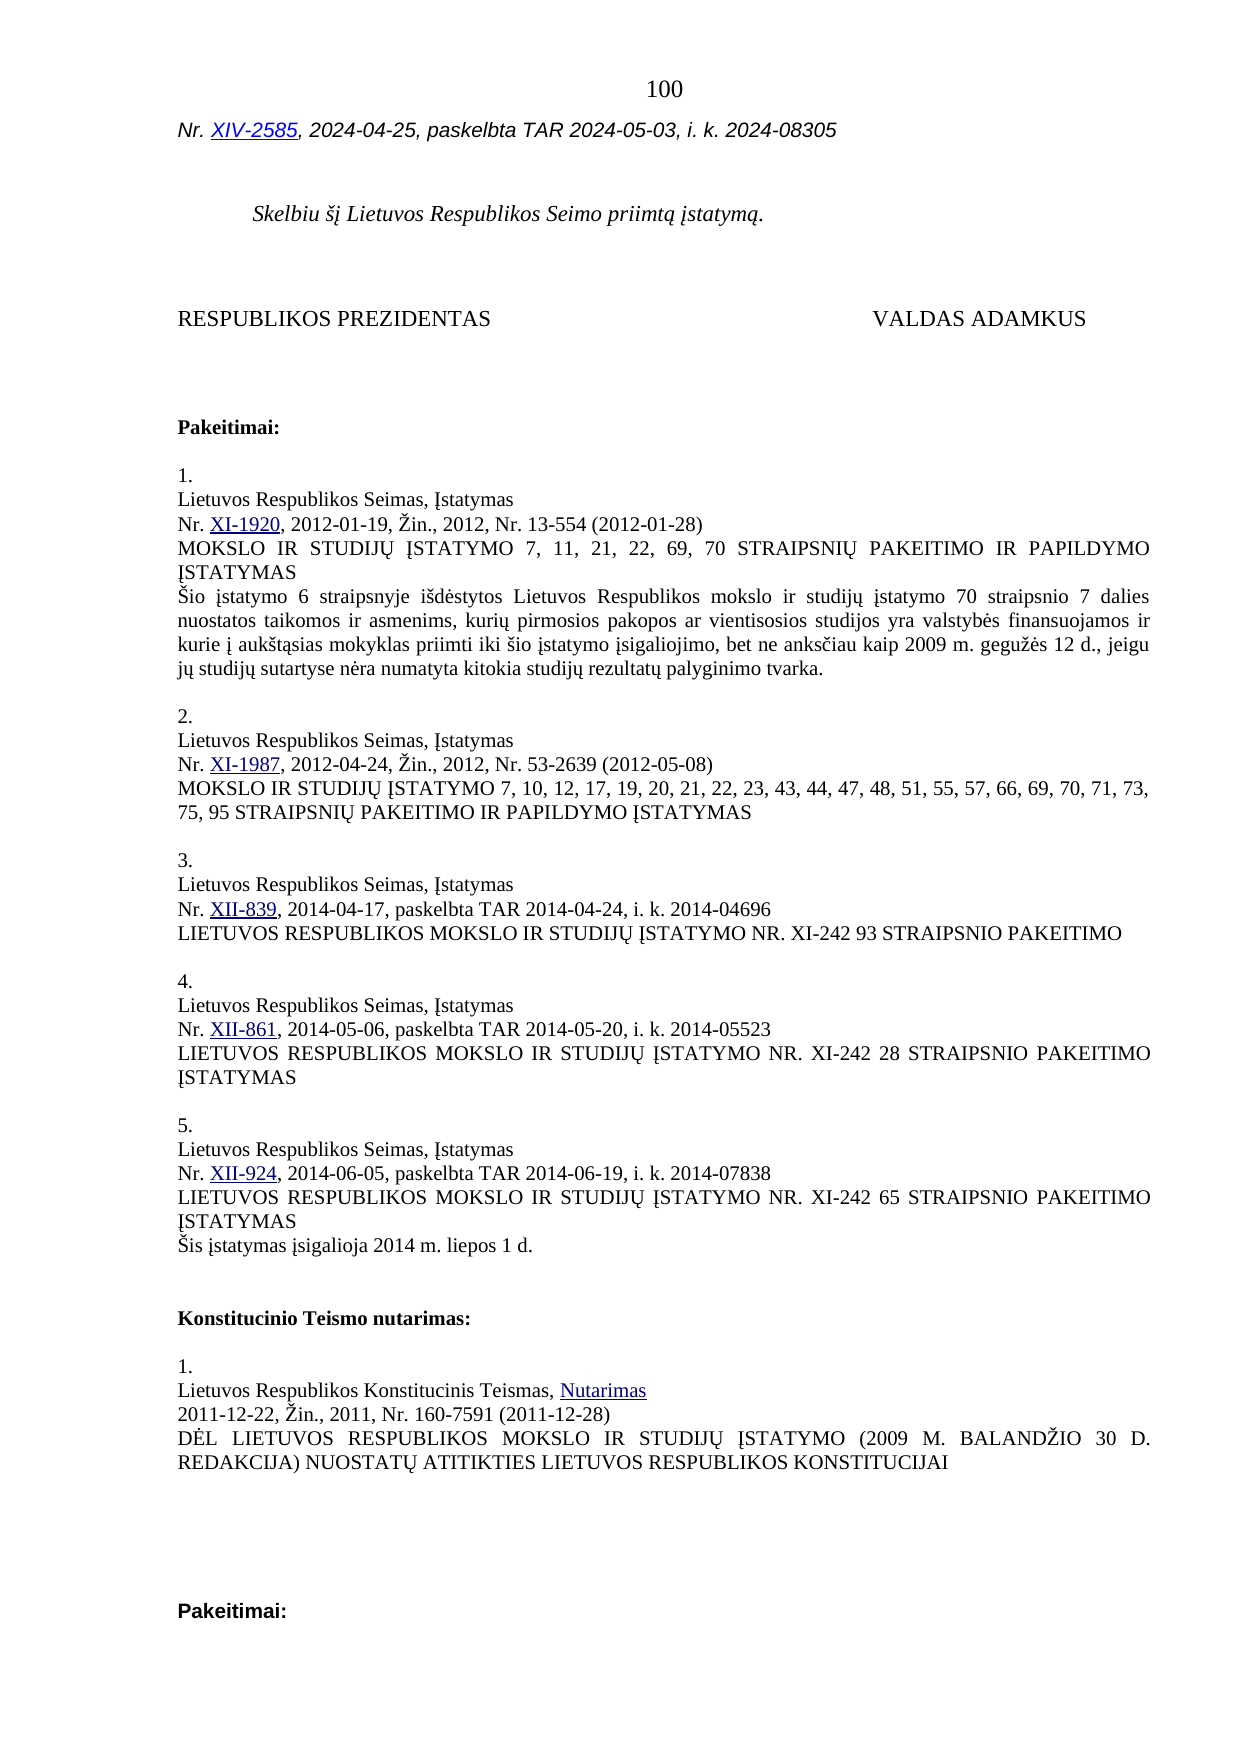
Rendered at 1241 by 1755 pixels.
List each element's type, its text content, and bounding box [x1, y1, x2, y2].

text LIETUVOS RESPUBLIKOS MOKSLO IR STUDIJŲ ĮSTATYMO NR. XI-242 28 STRAIPSNIO PAKEITIMO ĮSTATYMAS [177, 1041, 1152, 1089]
text Nr. XIV-2585, 2024-04-25, paskelbta TAR 2024-05-03, i. k. 2024-08305 [177, 118, 1152, 142]
text Nr. XII-861, 2014-05-06, paskelbta TAR 2014-05-20, i. k. 2014-05523 [177, 1017, 1152, 1041]
text LIETUVOS RESPUBLIKOS MOKSLO IR STUDIJŲ ĮSTATYMO NR. XI-242 65 STRAIPSNIO PAKEITIMO ĮSTATYMAS [177, 1185, 1152, 1233]
text Lietuvos Respublikos Konstitucinis Teismas, Nutarimas [177, 1378, 1152, 1402]
text DĖL LIETUVOS RESPUBLIKOS MOKSLO IR STUDIJŲ ĮSTATYMO (2009 M. BALANDŽIO 30 D. REDAKCIJA) NUOSTATŲ ATITIKTIES LIETUVOS RESPUBLIKOS KONSTITUCIJAI [177, 1426, 1152, 1474]
text Lietuvos Respublikos Seimas, Įstatymas [177, 728, 1152, 752]
text 5. [177, 1113, 1152, 1137]
text MOKSLO IR STUDIJŲ ĮSTATYMO 7, 10, 12, 17, 19, 20, 21, 22, 23, 43, 44, 47, 48, 51, 55, 57, 66, 69, 70, 71, 73, 75, 95 STRAIPSNIŲ PAKEITIMO IR PAPILDYMO ĮSTATYMAS [177, 776, 1152, 824]
text Nr. XI-1987, 2012-04-24, Žin., 2012, Nr. 53-2639 (2012-05-08) [177, 752, 1152, 776]
text 3. [177, 848, 1152, 872]
text Lietuvos Respublikos Seimas, Įstatymas [177, 993, 1152, 1017]
text 4. [177, 969, 1152, 993]
text 2011-12-22, Žin., 2011, Nr. 160-7591 (2011-12-28) [177, 1402, 1152, 1426]
text Skelbiu šį Lietuvos Respublikos Seimo priimtą įstatymą. [177, 199, 1152, 226]
text MOKSLO IR STUDIJŲ ĮSTATYMO 7, 11, 21, 22, 69, 70 STRAIPSNIŲ PAKEITIMO IR PAPILDYMO ĮSTATYMAS [177, 536, 1152, 584]
text Konstitucinio Teismo nutarimas: [177, 1306, 1152, 1329]
text 1. [177, 1354, 1152, 1378]
text Lietuvos Respublikos Seimas, Įstatymas [177, 487, 1152, 511]
text Lietuvos Respublikos Seimas, Įstatymas [177, 1137, 1152, 1161]
text Lietuvos Respublikos Seimas, Įstatymas [177, 872, 1152, 896]
text Pakeitimai: [177, 415, 1152, 439]
text LIETUVOS RESPUBLIKOS MOKSLO IR STUDIJŲ ĮSTATYMO NR. XI-242 93 STRAIPSNIO PAKEITIMO [177, 921, 1152, 944]
text 1. [177, 463, 1152, 487]
text Pakeitimai: [177, 1599, 1152, 1623]
text Šis įstatymas įsigalioja 2014 m. liepos 1 d. [177, 1233, 1152, 1257]
text Nr. XII-924, 2014-06-05, paskelbta TAR 2014-06-19, i. k. 2014-07838 [177, 1161, 1152, 1185]
text Šio įstatymo 6 straipsnyje išdėstytos Lietuvos Respublikos mokslo ir studijų įstatymo 70 straipsnio 7 dalies nuostatos taikomos ir asmenims, kurių pirmosios pakopos ar vientisosios studijos yra valstybės finansuojamos ir kurie į aukštąsias mokyklas priimti iki šio įstatymo įsigaliojimo, bet ne anksčiau kaip 2009 m. gegužės 12 d., jeigu jų studijų sutartyse nėra numatyta kitokia studijų rezultatų palyginimo tvarka. [177, 584, 1152, 680]
text 2. [177, 704, 1152, 728]
text Nr. XII-839, 2014-04-17, paskelbta TAR 2014-04-24, i. k. 2014-04696 [177, 896, 1152, 921]
text RESPUBLIKOS PREZIDENTAS VALDAS ADAMKUS [177, 305, 1152, 331]
text Nr. XI-1920, 2012-01-19, Žin., 2012, Nr. 13-554 (2012-01-28) [177, 511, 1152, 536]
